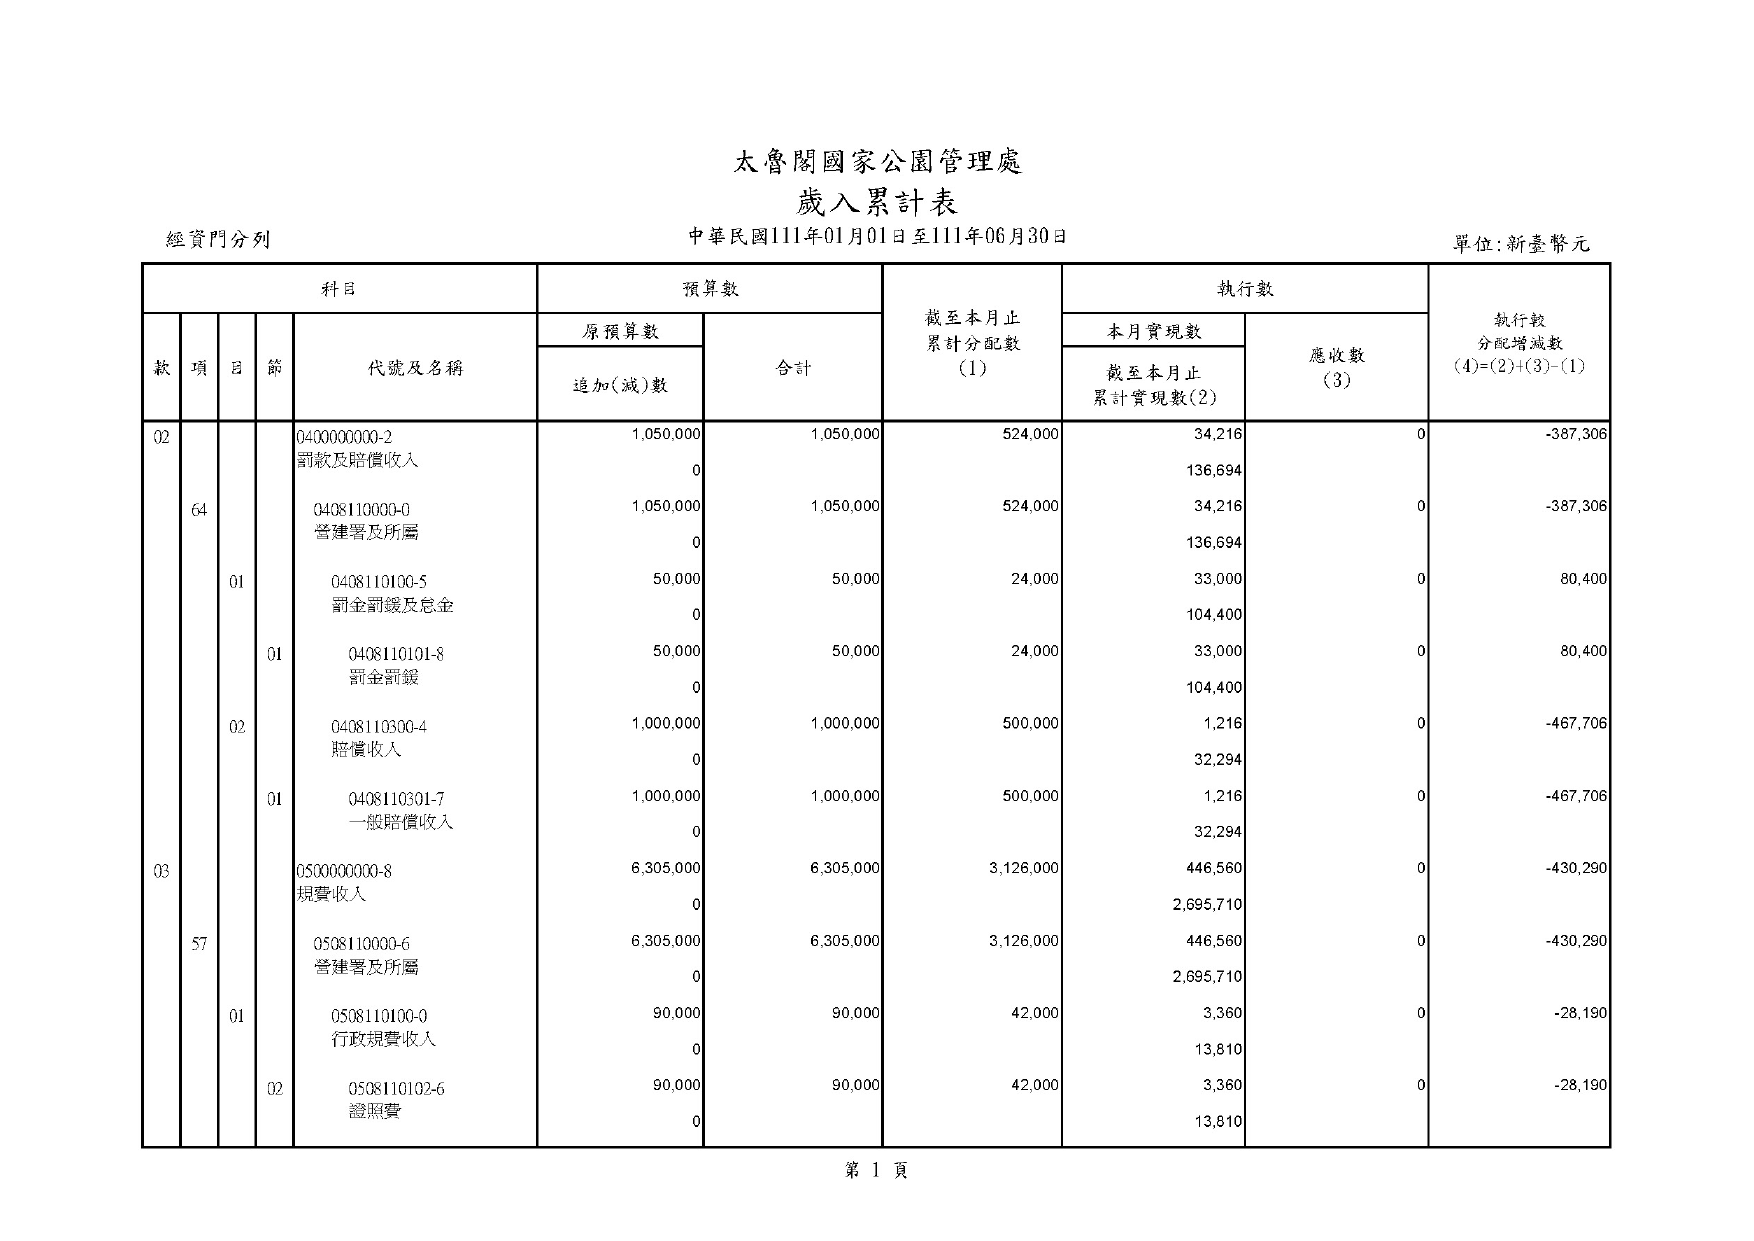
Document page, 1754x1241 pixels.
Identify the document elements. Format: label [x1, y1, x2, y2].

picture [59, 59, 1695, 1216]
